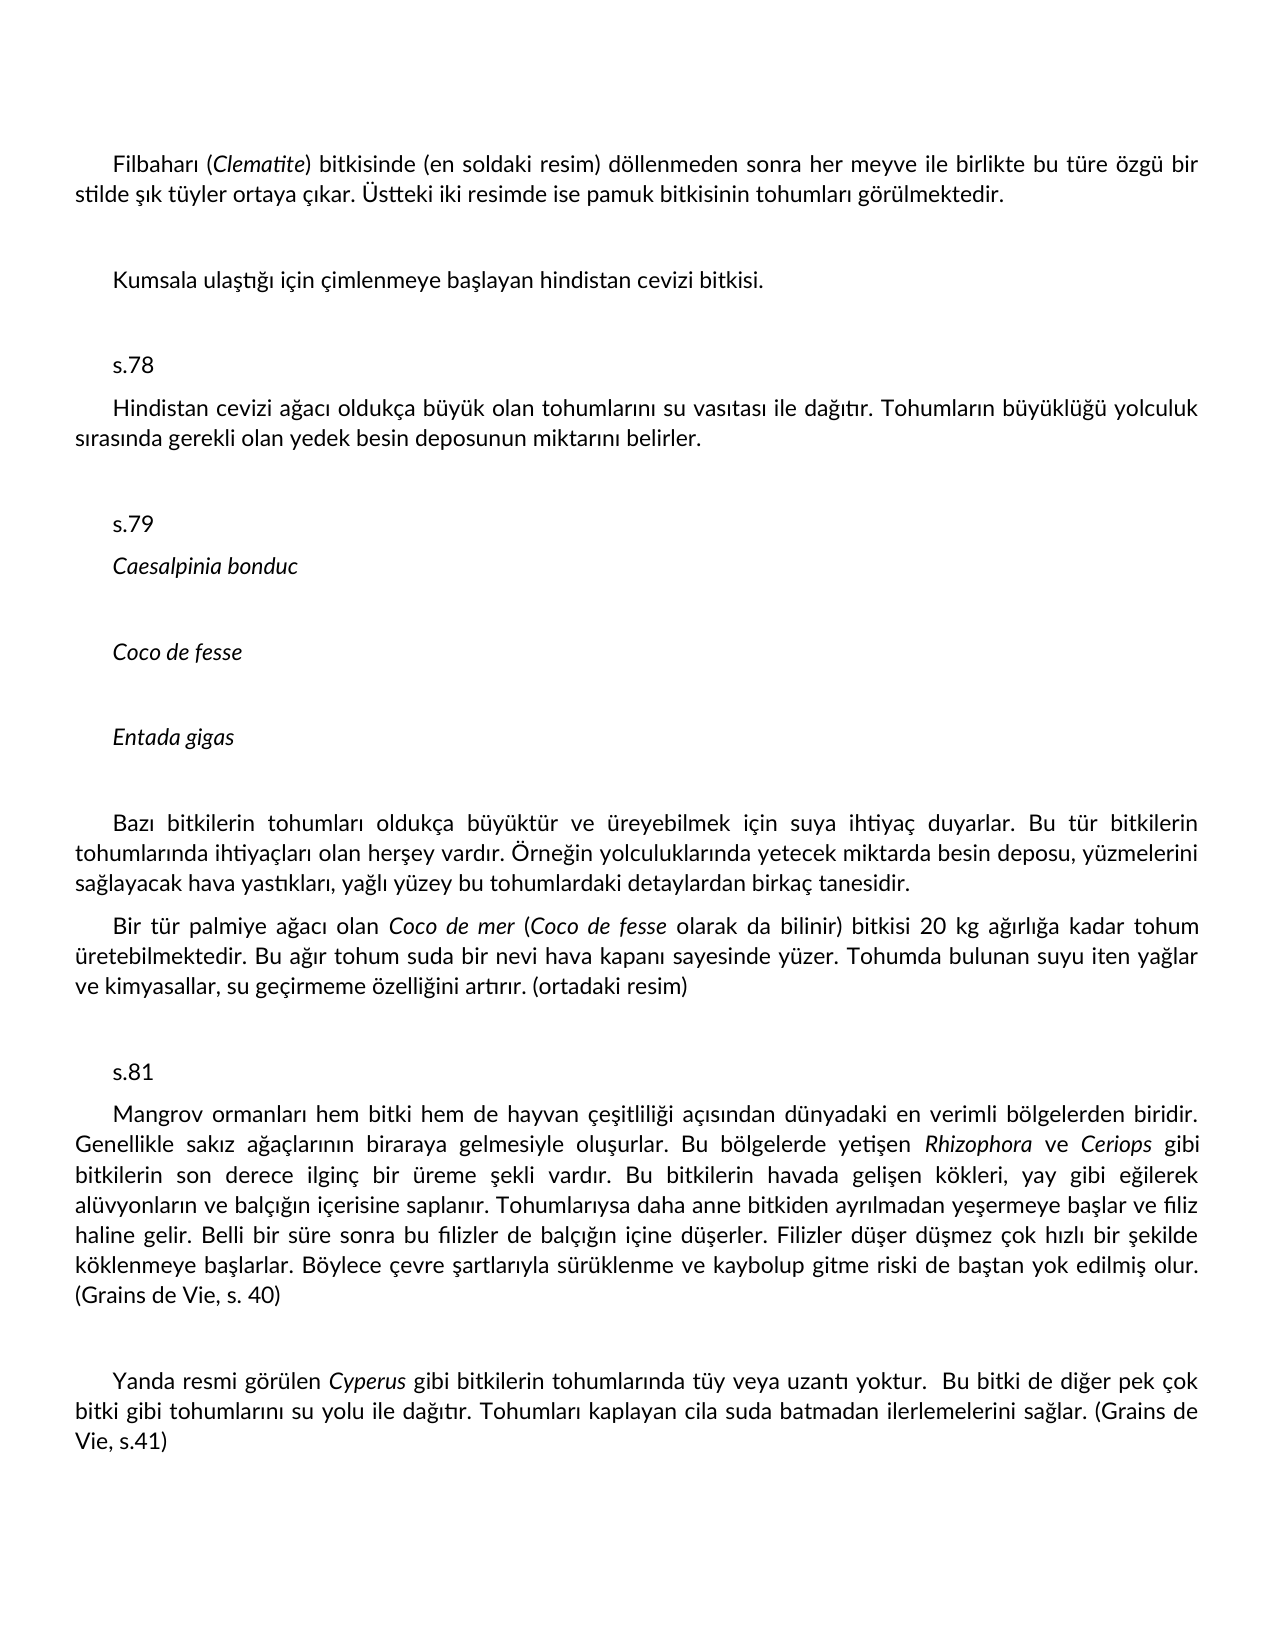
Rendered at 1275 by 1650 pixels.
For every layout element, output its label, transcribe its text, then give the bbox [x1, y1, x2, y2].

text s.81 [75, 1057, 1200, 1085]
text Kumsala ulaştığı için çimlenmeye başlayan hindistan cevizi bitkisi. [75, 266, 1200, 293]
text Bir tür palmiye ağacı olan Coco de mer (Coco de fesse olarak da bilinir) bitkisi 20 kg ağırlığa kadar tohum üretebilmektedir. Bu ağır tohum suda bir nevi hava kapanı sayesinde yüzer. Tohumda bulunan suyu iten yağlar ve kimyasallar, su geçirmeme özelliğini artırır. (ortadaki resim) [75, 911, 1200, 999]
text Mangrov ormanları hem bitki hem de hayvan çeşitliliği açısından dünyadaki en verimli bölgelerden biridir. Genellikle sakız ağaçlarının biraraya gelmesiyle oluşurlar. Bu bölgelerde yetişen Rhizophora ve Ceriops gibi bitkilerin son derece ilginç bir üreme şekli vardır. Bu bitkilerin havada gelişen kökleri, yay gibi eğilerek alüvyonların ve balçığın içerisine saplanır. Tohumlarıysa daha anne bitkiden ayrılmadan yeşermeye başlar ve filiz haline gelir. Belli bir süre sonra bu filizler de balçığın içine düşerler. Filizler düşer düşmez çok hızlı bir şekilde köklenmeye başlarlar. Böylece çevre şartlarıyla sürüklenme ve kaybolup gitme riski de baştan yok edilmiş olur. (Grains de Vie, s. 40) [75, 1100, 1200, 1309]
text Coco de fesse [75, 637, 1200, 665]
text Yanda resmi görülen Cyperus gibi bitkilerin tohumlarında tüy veya uzantı yoktur. Bu bitki de diğer pek çok bitki gibi tohumlarını su yolu ile dağıtır. Tohumları kaplayan cila suda batmadan ilerlemelerini sağlar. (Grains de Vie, s.41) [75, 1367, 1200, 1454]
text Caesalpinia bonduc [75, 552, 1200, 579]
text Entada gigas [75, 723, 1200, 750]
text s.79 [75, 509, 1200, 537]
text Hindistan cevizi ağacı oldukça büyük olan tohumlarını su vasıtası ile dağıtır. Tohumların büyüklüğü yolculuk sırasında gerekli olan yedek besin deposunun miktarını belirler. [75, 394, 1200, 451]
text Filbaharı (Clematite) bitkisinde (en soldaki resim) döllenmeden sonra her meyve ile birlikte bu türe özgü bir stilde şık tüyler ortaya çıkar. Üstteki iki resimde ise pamuk bitkisinin tohumları görülmektedir. [75, 150, 1200, 208]
text s.78 [75, 351, 1200, 378]
text Bazı bitkilerin tohumları oldukça büyüktür ve üreyebilmek için suya ihtiyaç duyarlar. Bu tür bitkilerin tohumlarında ihtiyaçları olan herşey vardır. Örneğin yolculuklarında yetecek miktarda besin deposu, yüzmelerini sağlayacak hava yastıkları, yağlı yüzey bu tohumlardaki detaylardan birkaç tanesidir. [75, 808, 1200, 896]
